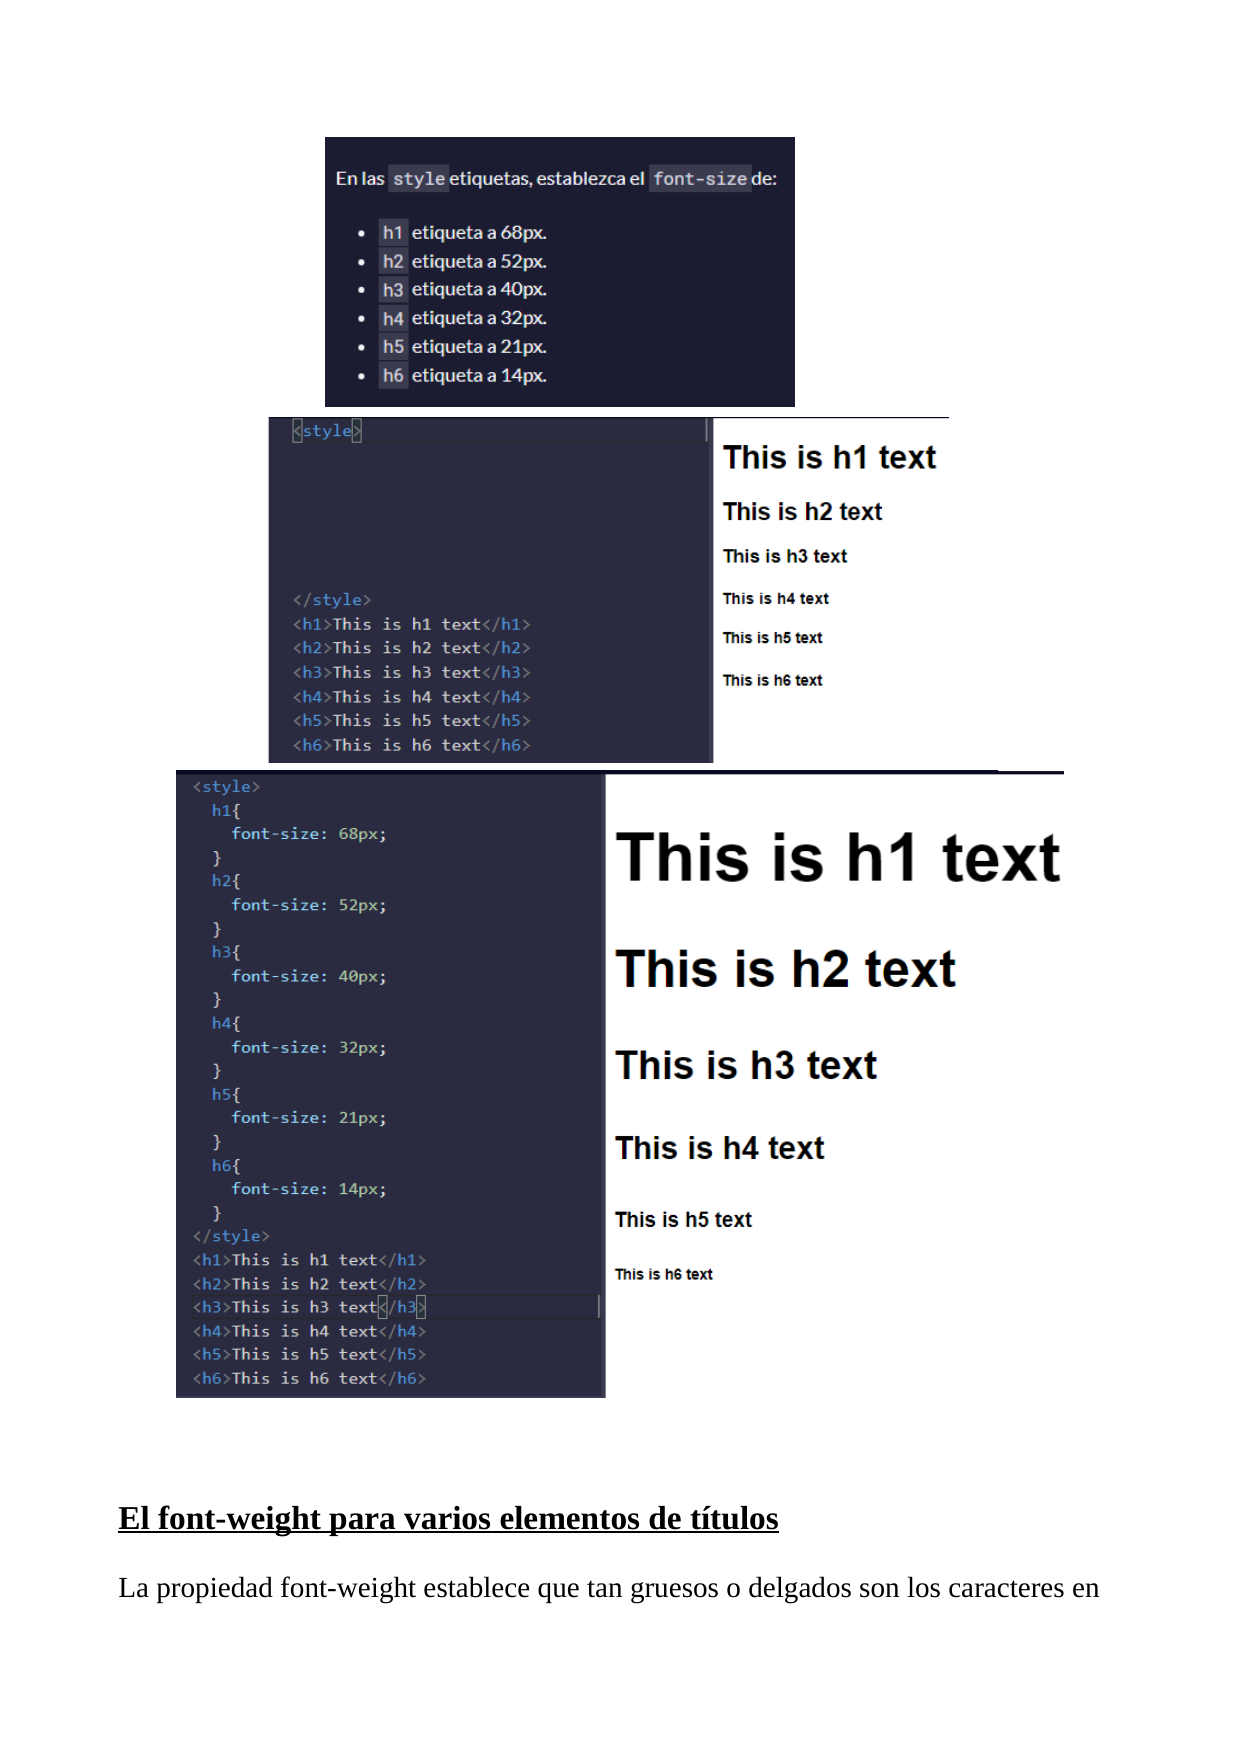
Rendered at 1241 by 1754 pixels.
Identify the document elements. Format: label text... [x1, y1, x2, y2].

text El font-weight para varios elementos de títulos [118, 1498, 1122, 1536]
text La propiedad font-weight establece que tan gruesos o delgados son los caracteres en [118, 1570, 1122, 1603]
